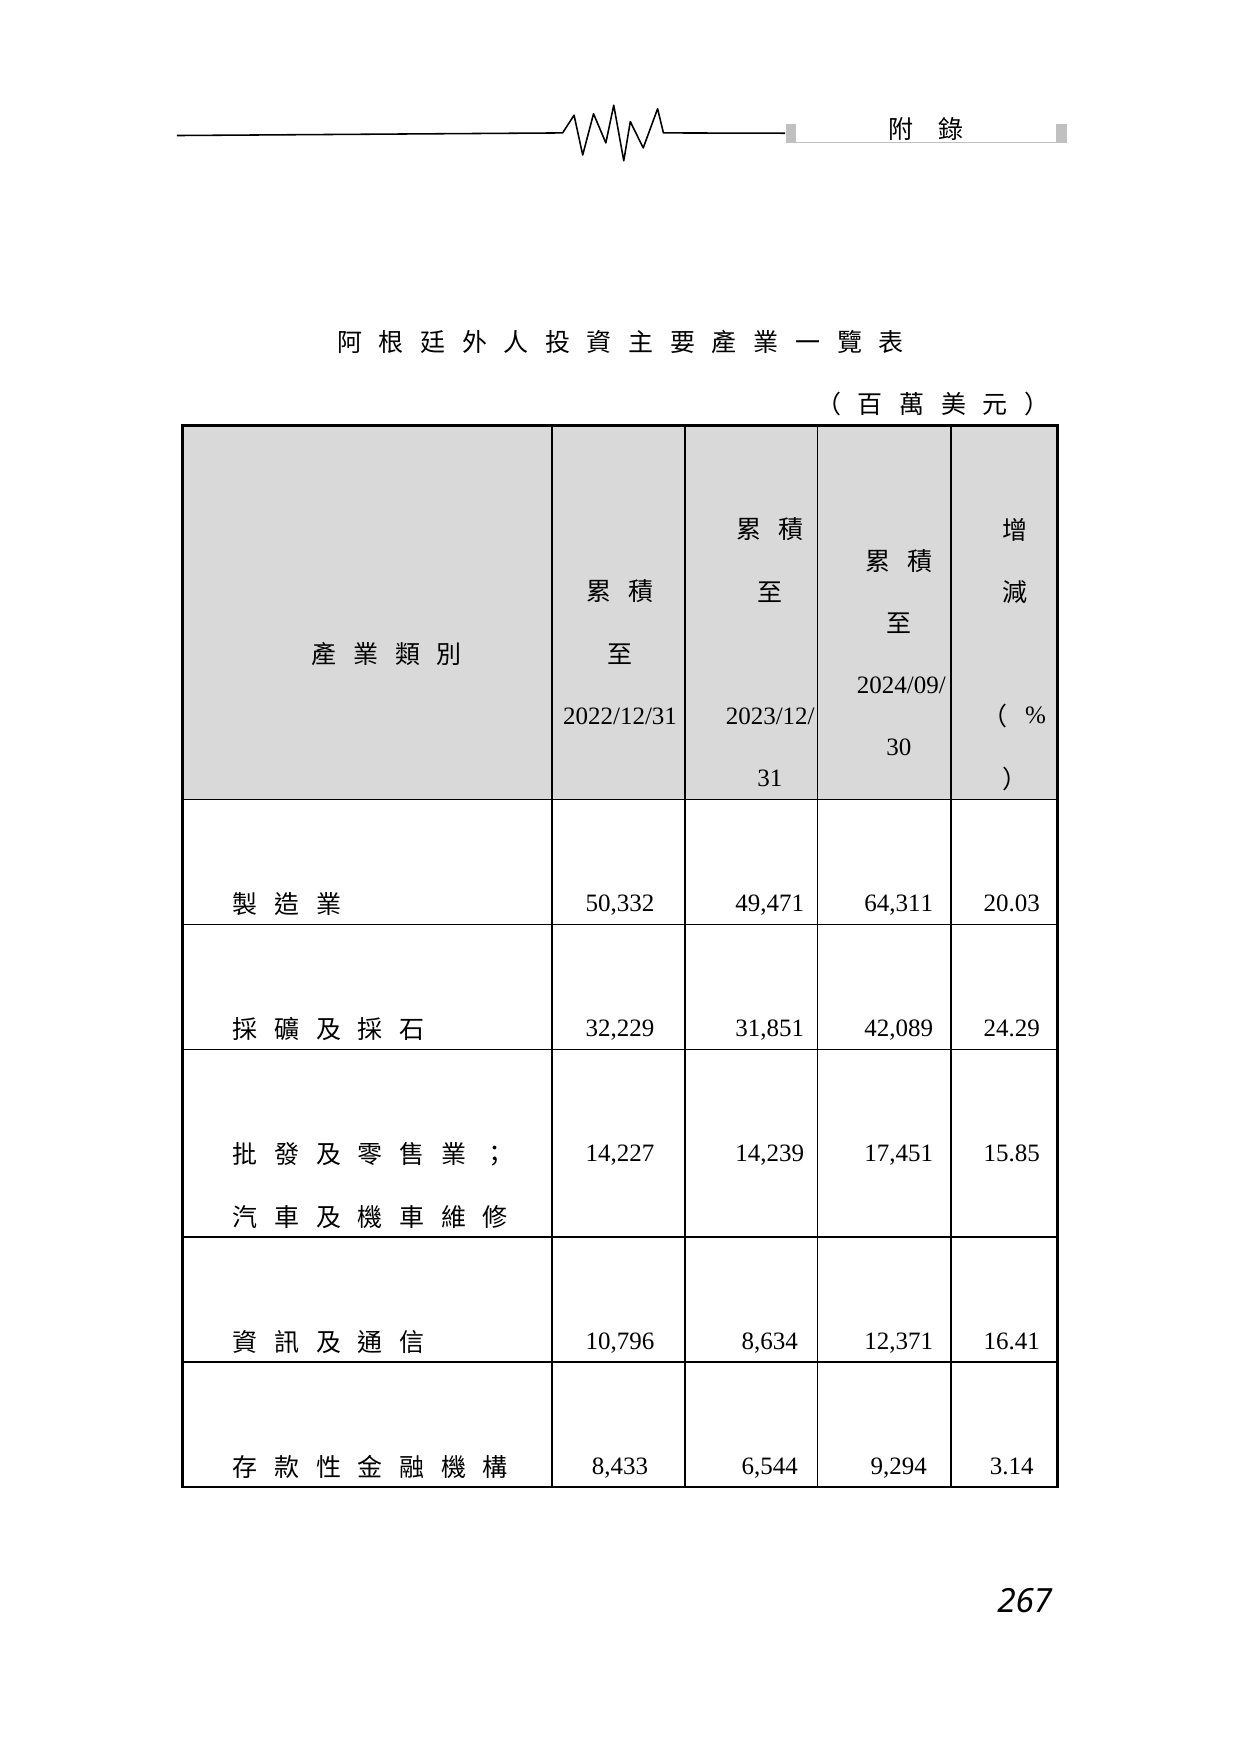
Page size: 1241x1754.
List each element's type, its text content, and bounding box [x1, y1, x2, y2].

table_header 累積至 2022/12/31 [553, 427, 684, 799]
table_cell 8,433 [553, 1363, 684, 1486]
table_cell 14,239 [686, 1050, 817, 1236]
table_header 增減 （%） [952, 427, 1056, 799]
table_cell 14,227 [553, 1050, 684, 1236]
table_cell 資訊及通信 [184, 1238, 551, 1361]
table_cell 17,451 [818, 1050, 950, 1236]
table_cell 8,634 [686, 1238, 817, 1361]
text （百萬美元） [183, 361, 1058, 424]
table_cell 24.29 [952, 925, 1056, 1049]
table_cell 10,796 [553, 1238, 684, 1361]
table_cell 31,851 [686, 925, 817, 1049]
table_header 累積至 2023/12/31 [686, 427, 817, 799]
table_cell 49,471 [686, 800, 817, 924]
table_cell 製造業 [184, 800, 551, 924]
table_cell 20.03 [952, 800, 1056, 924]
table_cell 採礦及採石 [184, 925, 551, 1049]
table_cell 3.14 [952, 1363, 1056, 1486]
table_cell 9,294 [818, 1363, 950, 1486]
table_cell 50,332 [553, 800, 684, 924]
table_header 產業類別 [184, 427, 551, 799]
table_cell 存款性金融機構 [184, 1363, 551, 1486]
table_cell 16.41 [952, 1238, 1056, 1361]
table_header 累積至 2024/09/30 [818, 427, 950, 799]
table_cell 42,089 [818, 925, 950, 1049]
table_cell 6,544 [686, 1363, 817, 1486]
table_cell 批發及零售業；汽車及機車維修 [184, 1050, 551, 1236]
text 阿根廷外人投資主要產業一覽表 [183, 299, 1058, 361]
table_cell 12,371 [818, 1238, 950, 1361]
table_cell 32,229 [553, 925, 684, 1049]
table_cell 15.85 [952, 1050, 1056, 1236]
table_cell 64,311 [818, 800, 950, 924]
